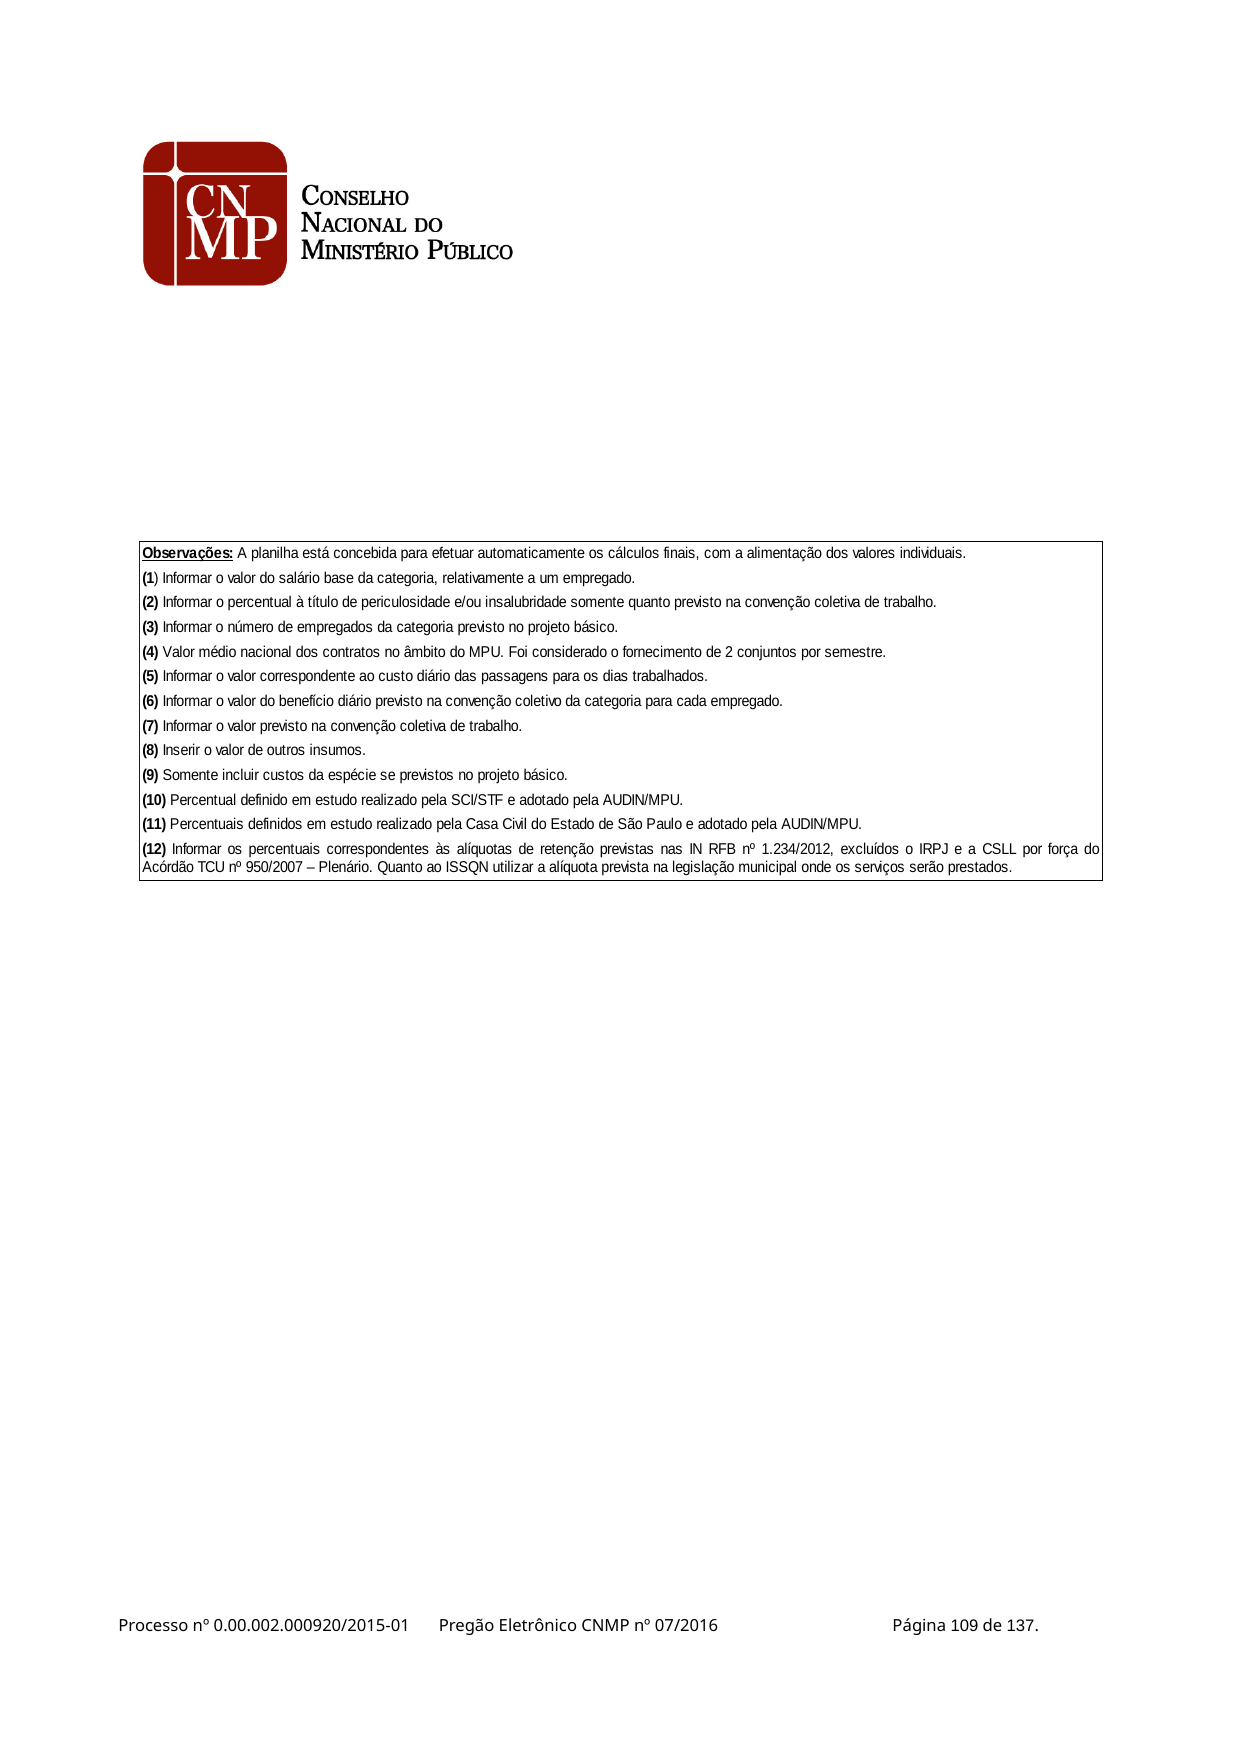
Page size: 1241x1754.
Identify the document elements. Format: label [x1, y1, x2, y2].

picture [118, 118, 529, 308]
